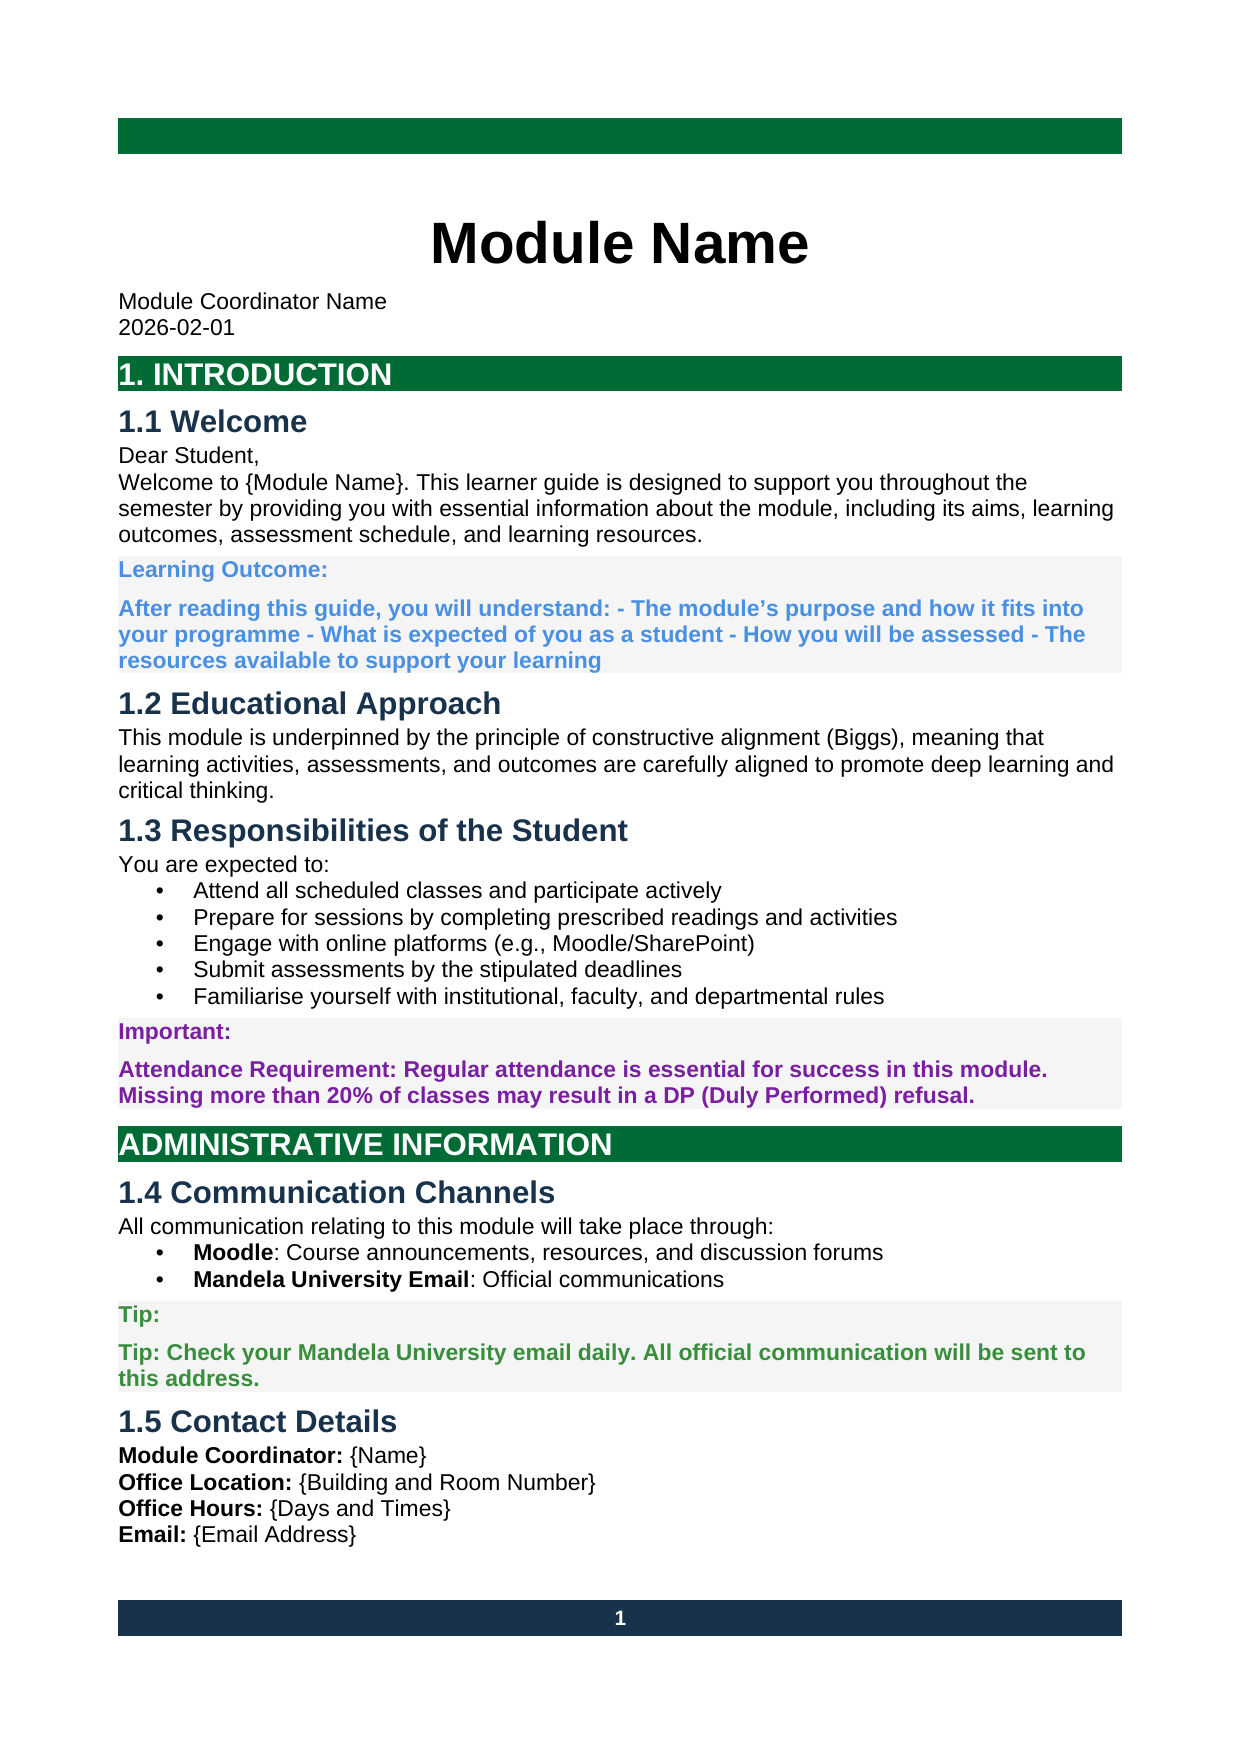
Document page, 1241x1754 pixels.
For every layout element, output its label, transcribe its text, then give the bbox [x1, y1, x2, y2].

text After reading this guide, you will understand: - The module’s purpose and how it fits into your programme - What is expected of you as a student - How you will be assessed - The resources available to support your learning [118, 594, 1122, 673]
subtitle 1.5 Contact Details [118, 1403, 1122, 1439]
subtitle 1.1 Welcome [118, 403, 1122, 439]
text Office Location: {Building and Room Number} [118, 1469, 1122, 1495]
subtitle 1. INTRODUCTION [118, 356, 1122, 391]
list Prepare for sessions by completing prescribed readings and activities [156, 904, 1122, 930]
text Dear Student, [118, 442, 1122, 468]
text Learning Outcome: [118, 556, 1122, 583]
text This module is underpinned by the principle of constructive alignment (Biggs), meaning that learning activities, assessments, and outcomes are carefully aligned to promote deep learning and critical thinking. [118, 724, 1122, 803]
list Engage with online platforms (e.g., Moodle/SharePoint) [156, 930, 1122, 956]
subtitle 1.2 Educational Approach [118, 685, 1122, 721]
text Email: {Email Address} [118, 1521, 1122, 1548]
text Module Coordinator Name [118, 288, 1122, 314]
text Important: [118, 1018, 1122, 1044]
subtitle ADMINISTRATIVE INFORMATION [118, 1126, 1122, 1162]
text Welcome to {Module Name}. This learner guide is designed to support you throughout the semester by providing you with essential information about the module, including its aims, learning outcomes, assessment schedule, and learning resources. [118, 468, 1122, 547]
text Office Hours: {Days and Times} [118, 1495, 1122, 1521]
list Attend all scheduled classes and participate actively [156, 877, 1122, 904]
list Submit assessments by the stipulated deadlines [156, 956, 1122, 983]
subtitle 1.3 Responsibilities of the Student [118, 812, 1122, 848]
text 2026-02-01 [118, 314, 1122, 341]
text Tip: Check your Mandela University email daily. All official communication will be sent to this address. [118, 1339, 1122, 1392]
list Mandela University Email: Official communications [156, 1266, 1122, 1292]
text Module Coordinator: {Name} [118, 1442, 1122, 1469]
subtitle 1.4 Communication Channels [118, 1174, 1122, 1210]
list Familiarise yourself with institutional, faculty, and departmental rules [156, 983, 1122, 1009]
text All communication relating to this module will take place through: [118, 1213, 1122, 1239]
text Tip: [118, 1301, 1122, 1327]
list Moodle: Course announcements, resources, and discussion forums [156, 1239, 1122, 1266]
title Module Name [118, 208, 1122, 276]
text You are expected to: [118, 851, 1122, 877]
text Attendance Requirement: Regular attendance is essential for success in this module. Missing more than 20% of classes may result in a DP (Duly Performed) refusal. [118, 1056, 1122, 1109]
